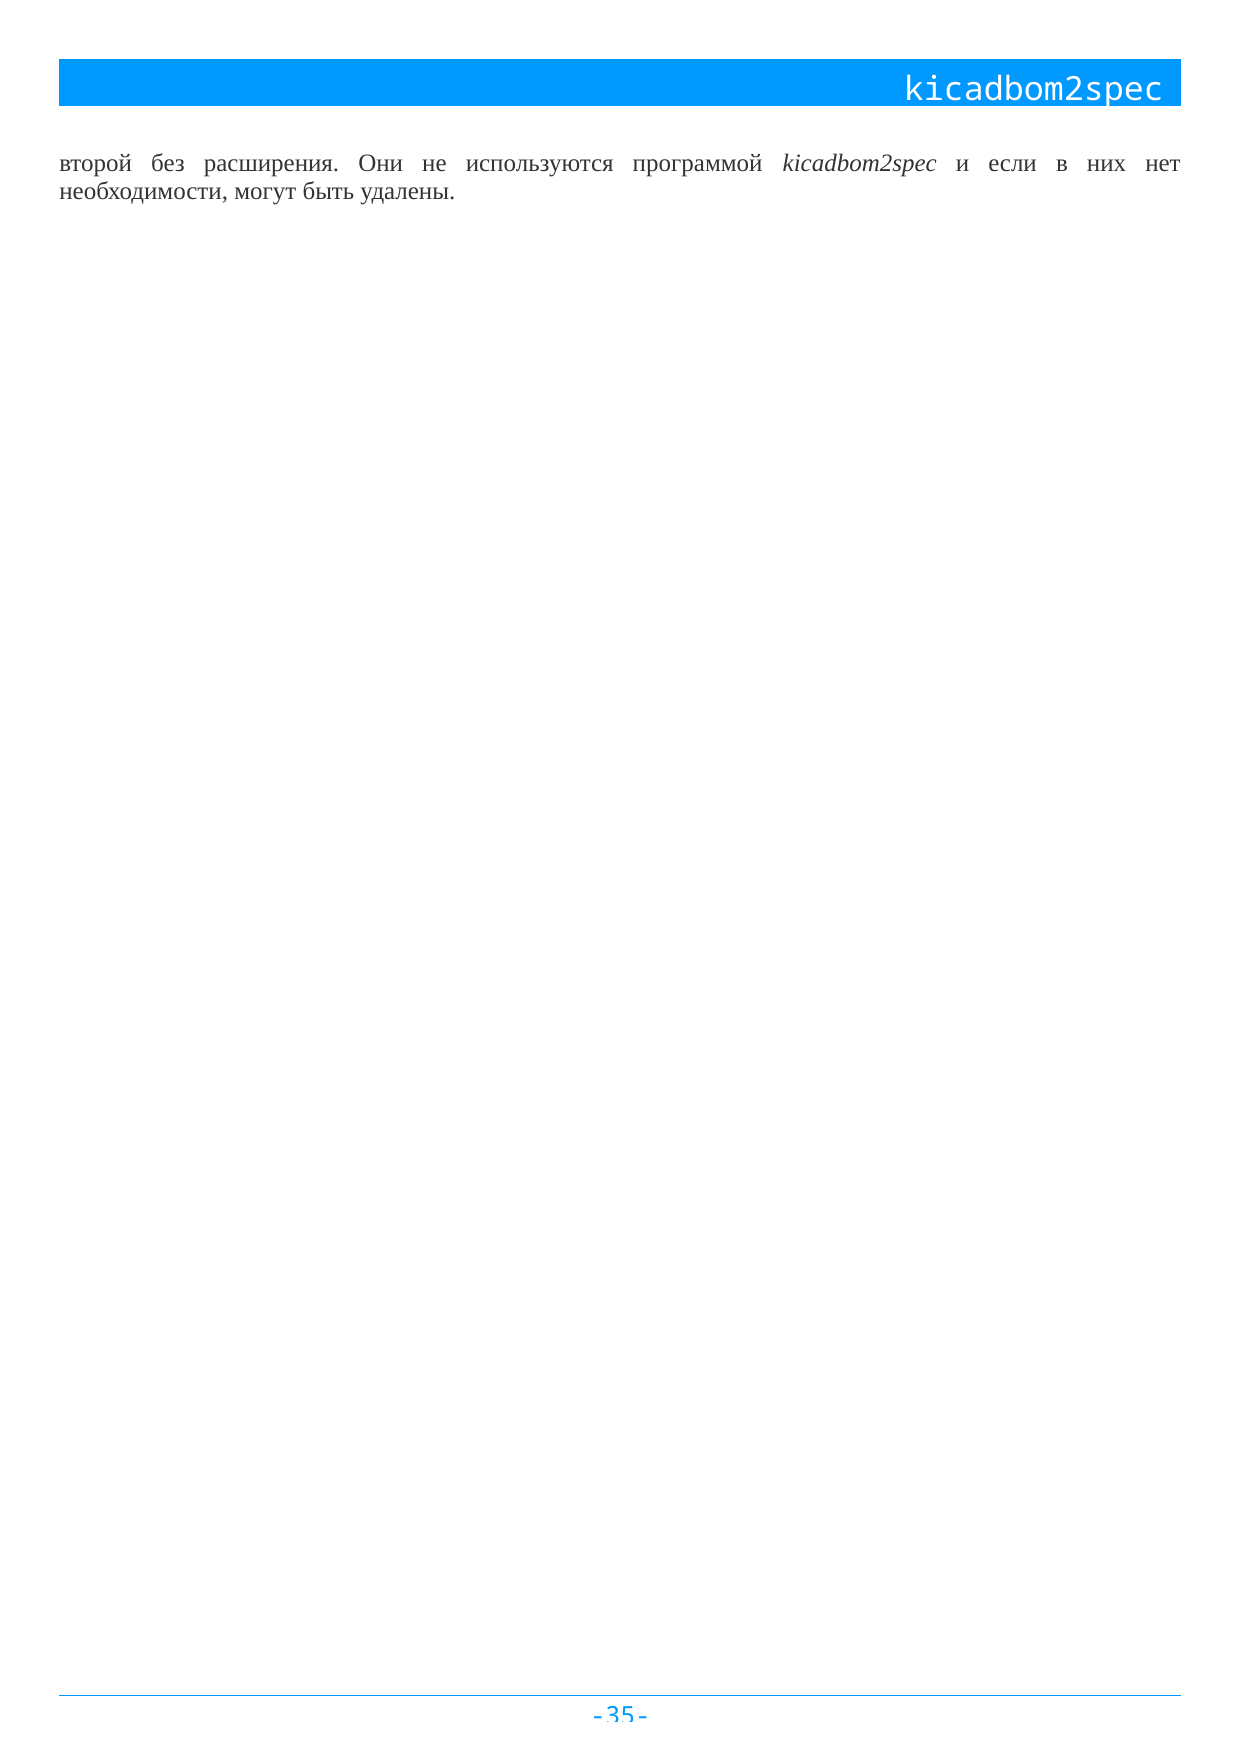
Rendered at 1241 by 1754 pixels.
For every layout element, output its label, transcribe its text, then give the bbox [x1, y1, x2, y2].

text второй без расширения. Они не используются программой kicadbom2spec и если в них нет необходимости, могут быть удалены. [59, 148, 1181, 205]
